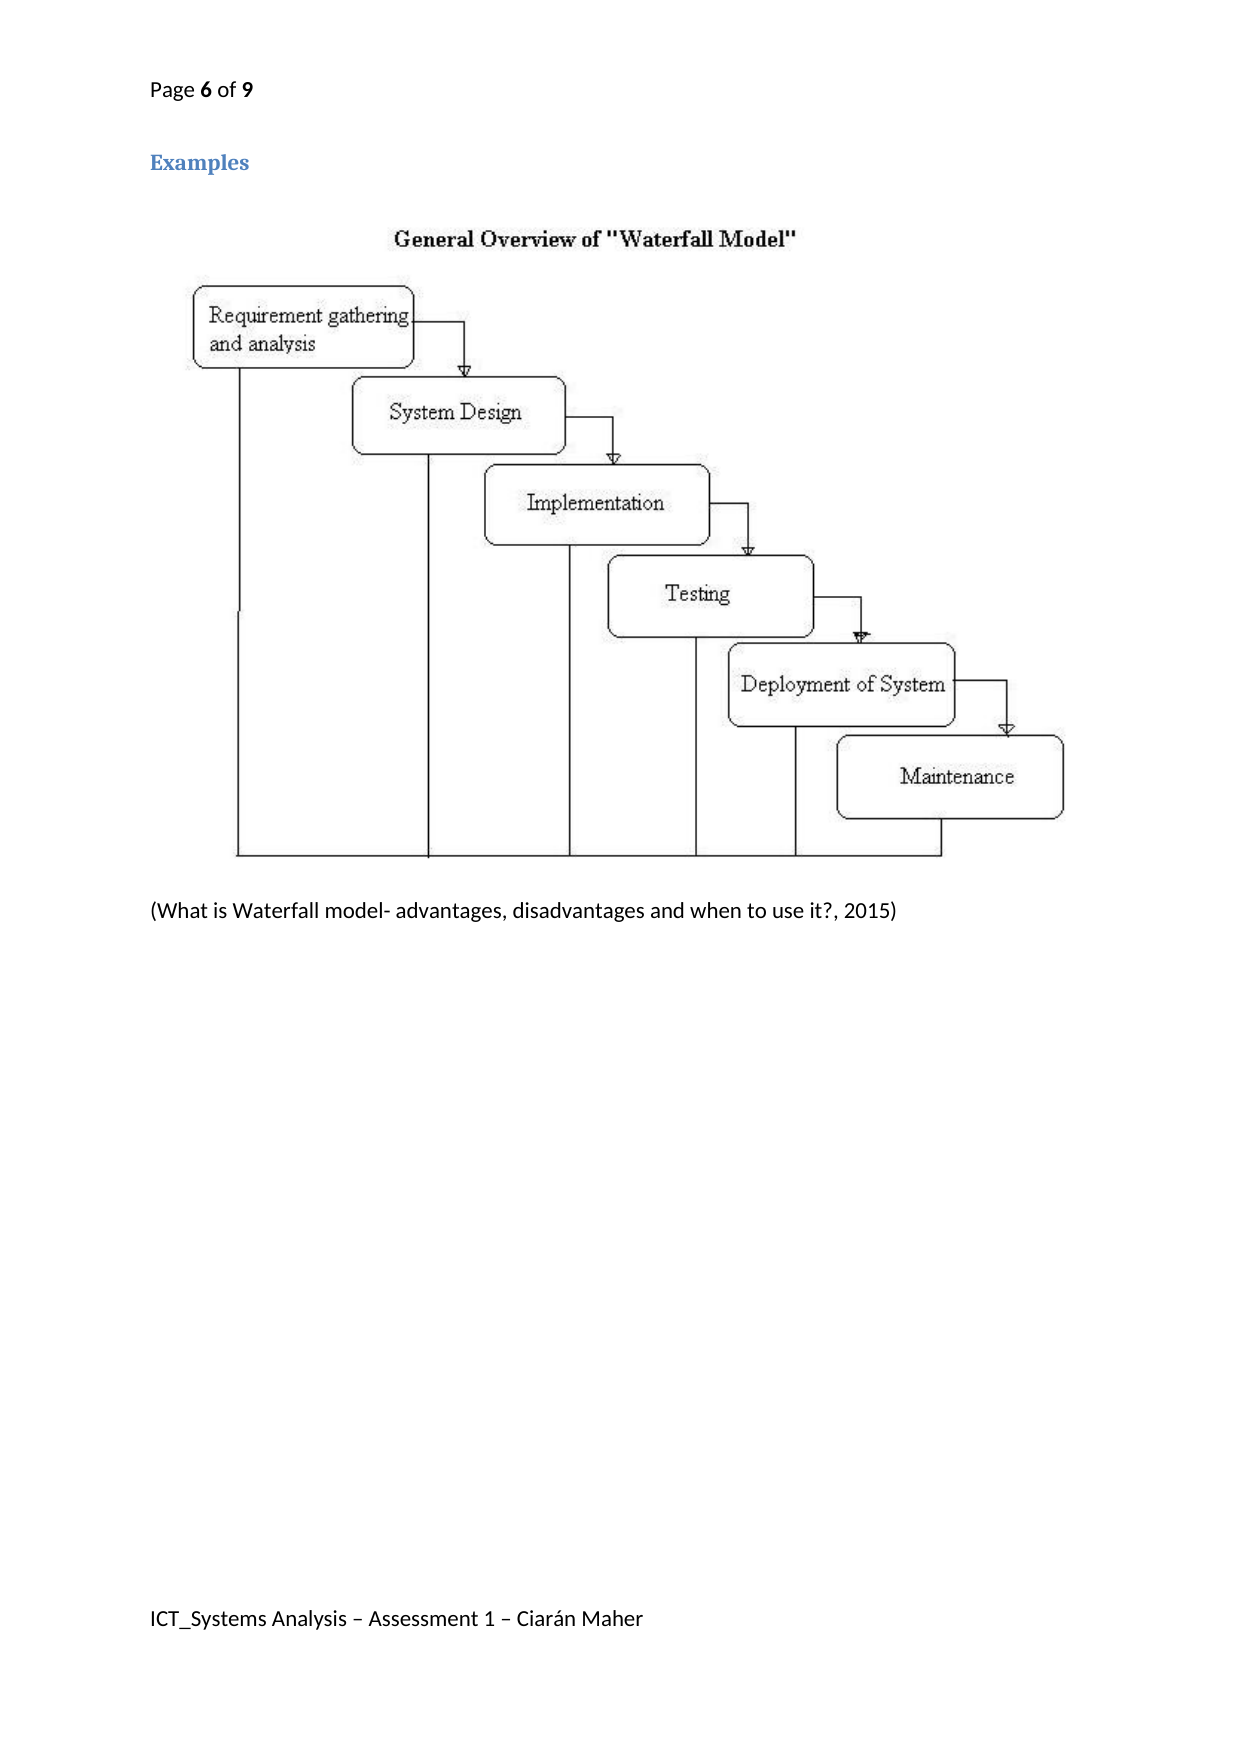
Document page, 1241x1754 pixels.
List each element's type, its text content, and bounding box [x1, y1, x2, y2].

subtitle Examples [150, 150, 1090, 176]
text (What is Waterfall model- advantages, disadvantages and when to use it?, 2015) [150, 897, 1090, 924]
